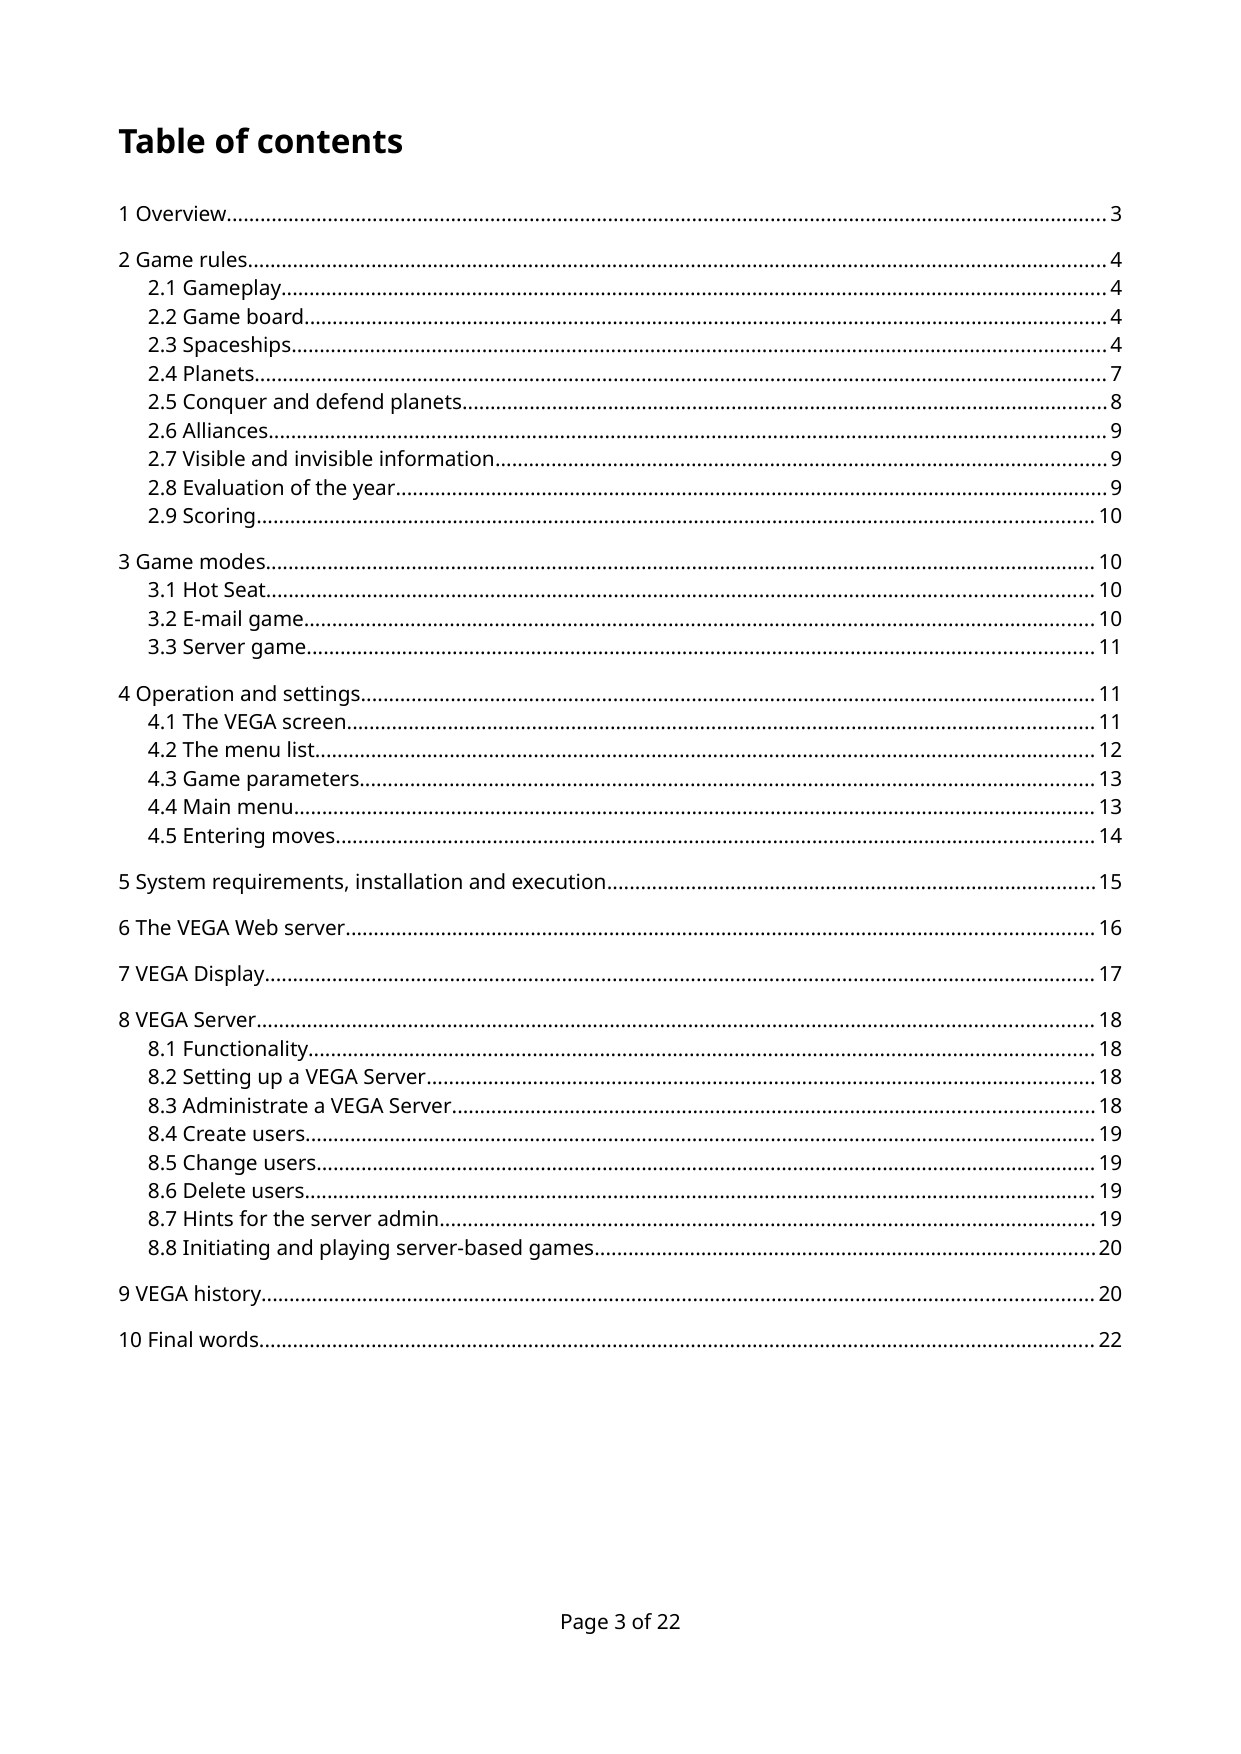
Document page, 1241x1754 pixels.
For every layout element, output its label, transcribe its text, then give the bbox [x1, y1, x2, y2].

text 2.2 Game board 4 [148, 302, 1122, 330]
text 4.5 Entering moves 14 [148, 821, 1122, 849]
text 3.2 E-mail game 10 [148, 604, 1122, 632]
text 2.5 Conquer and defend planets 8 [148, 387, 1122, 416]
text 10 Final words 22 [118, 1325, 1122, 1354]
text 2.4 Planets 7 [148, 359, 1122, 387]
text 2.9 Scoring 10 [148, 501, 1122, 529]
text 2 Game rules 4 [118, 245, 1122, 273]
text 4.1 The VEGA screen 11 [148, 707, 1122, 736]
text 8 VEGA Server 18 [118, 1005, 1122, 1034]
subtitle Table of contents [118, 118, 1122, 163]
text 9 VEGA history 20 [118, 1279, 1122, 1307]
text 8.2 Setting up a VEGA Server 18 [148, 1062, 1122, 1091]
text 4 Operation and settings 11 [118, 679, 1122, 707]
text 3 Game modes 10 [118, 547, 1122, 576]
text 2.6 Alliances 9 [148, 416, 1122, 444]
text 6 The VEGA Web server 16 [118, 913, 1122, 942]
text 2.7 Visible and invisible information 9 [148, 444, 1122, 473]
text 4.4 Main menu 13 [148, 792, 1122, 821]
text 1 Overview 3 [118, 199, 1122, 227]
text 2.8 Evaluation of the year 9 [148, 473, 1122, 501]
text 4.2 The menu list 12 [148, 736, 1122, 764]
text 2.1 Gameplay 4 [148, 273, 1122, 302]
text 8.3 Administrate a VEGA Server 18 [148, 1091, 1122, 1119]
text 3.3 Server game 11 [148, 632, 1122, 661]
text 3.1 Hot Seat 10 [148, 576, 1122, 604]
text 8.7 Hints for the server admin 19 [148, 1204, 1122, 1233]
text 4.3 Game parameters 13 [148, 764, 1122, 792]
text 5 System requirements, installation and execution 15 [118, 867, 1122, 895]
text 8.1 Functionality 18 [148, 1034, 1122, 1062]
text 8.6 Delete users 19 [148, 1176, 1122, 1204]
text 2.3 Spaceships 4 [148, 330, 1122, 359]
text 7 VEGA Display 17 [118, 959, 1122, 988]
text 8.8 Initiating and playing server-based games 20 [148, 1233, 1122, 1261]
text 8.5 Change users 19 [148, 1148, 1122, 1176]
text 8.4 Create users 19 [148, 1119, 1122, 1148]
